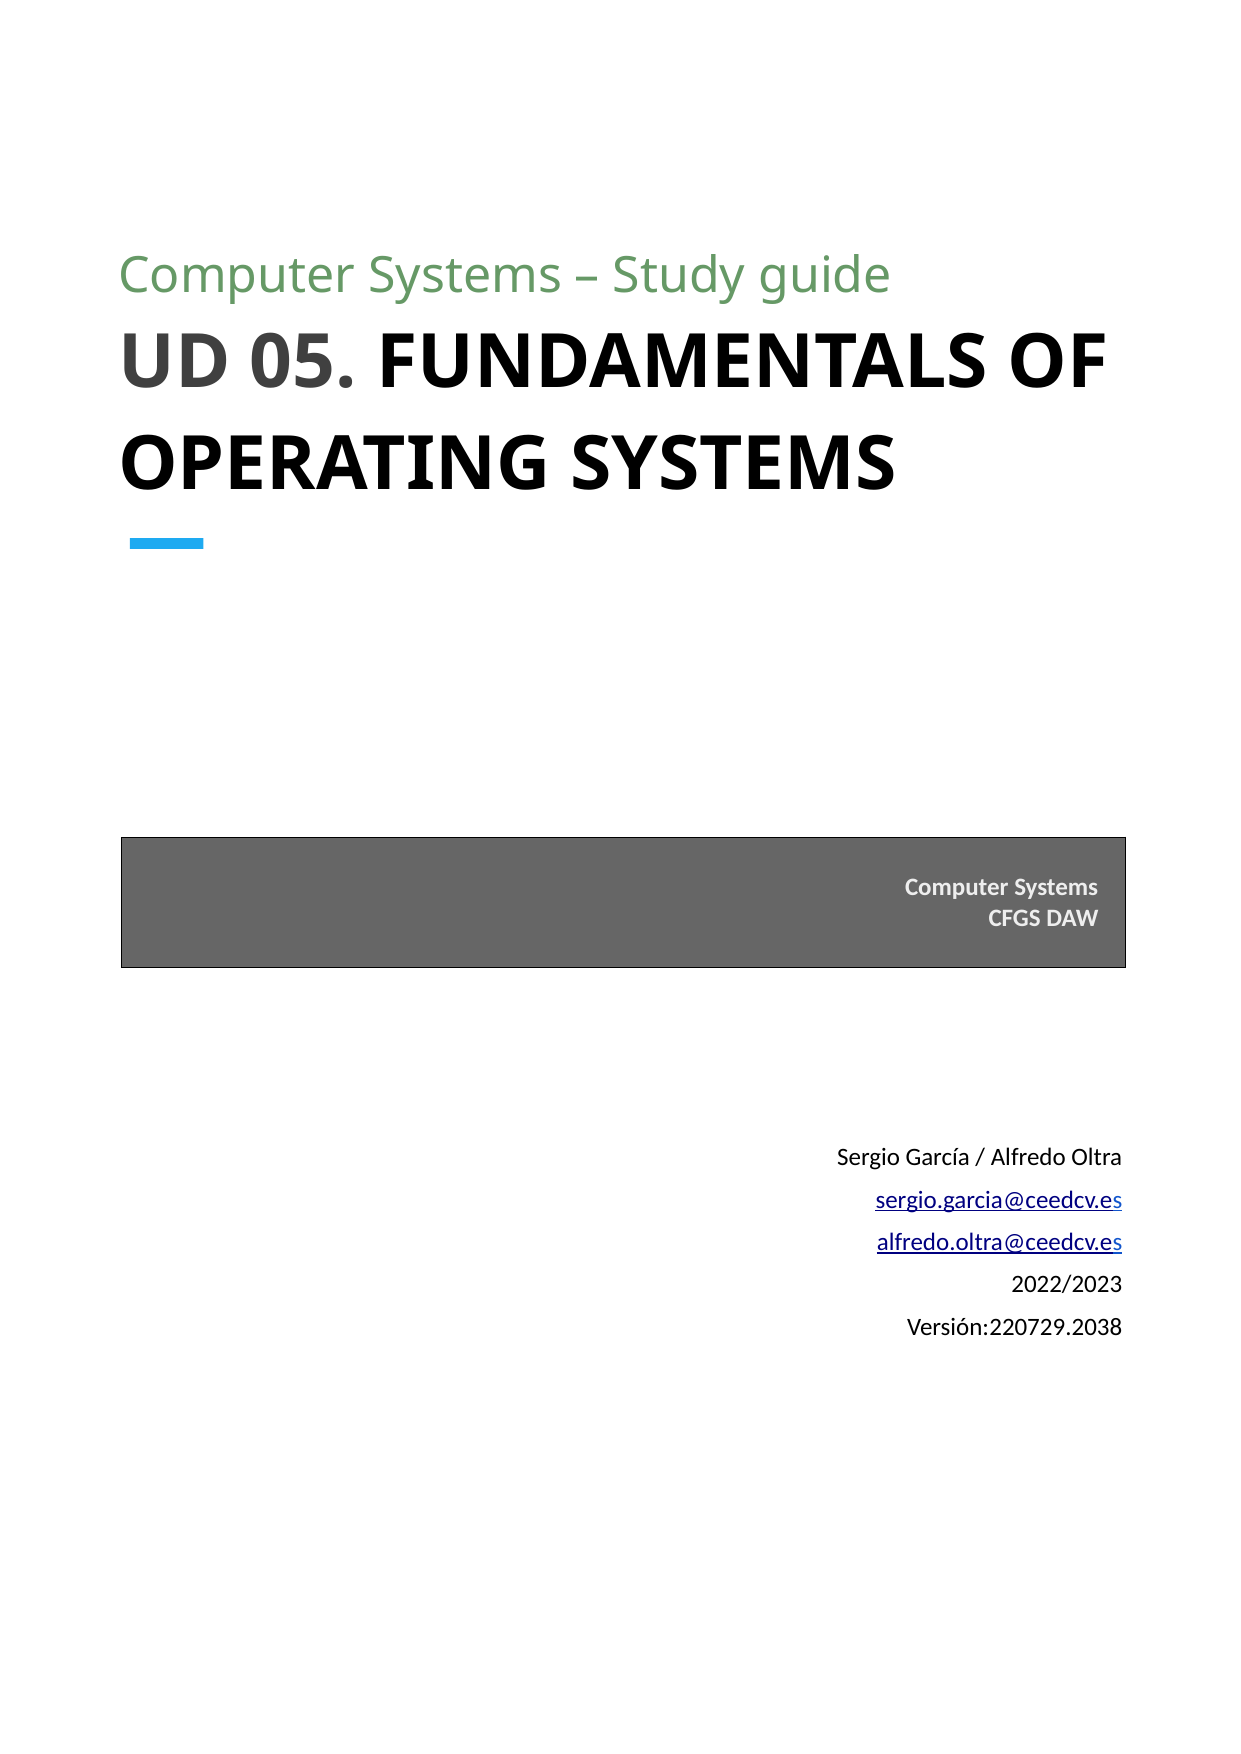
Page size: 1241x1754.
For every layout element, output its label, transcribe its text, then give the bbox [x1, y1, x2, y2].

text Versión:220729.2038 [118, 1311, 1122, 1341]
text alfredo.oltra@ceedcv.es [231, 1226, 1122, 1257]
text Sergio García / Alfredo Oltra [231, 1141, 1122, 1172]
text 2022/2023 [118, 1268, 1122, 1299]
text Computer Systems [125, 871, 1098, 902]
text CFGS DAW [125, 902, 1098, 932]
text sergio.garcia@ceedcv.es [231, 1184, 1122, 1214]
picture [129, 538, 204, 549]
text Computer Systems – Study guide UD 05. Fundamentals of operating systems [118, 239, 1122, 512]
